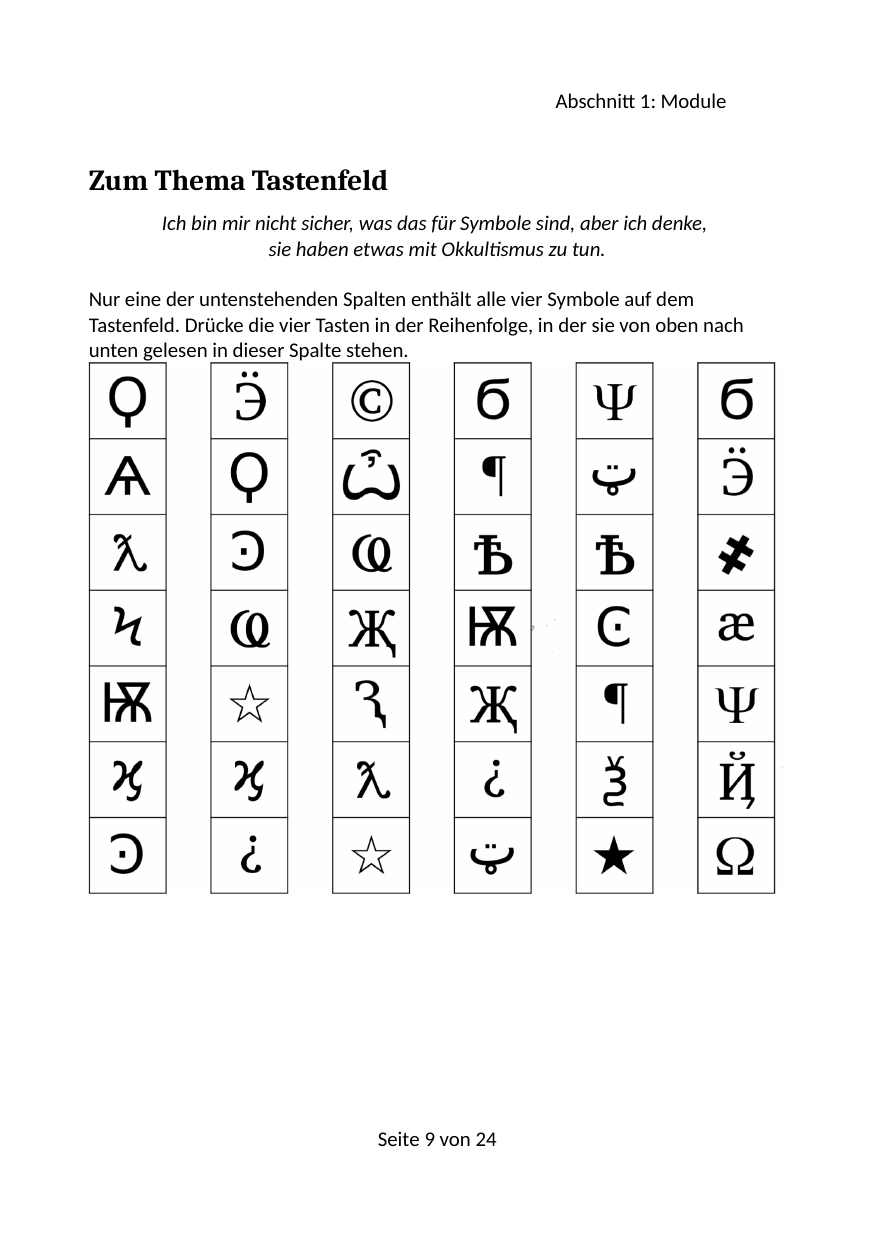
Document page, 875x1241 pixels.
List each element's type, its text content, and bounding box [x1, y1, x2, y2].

text Nur eine der untenstehenden Spalten enthält alle vier Symbole auf dem Tastenfeld. Drücke die vier Tasten in der Reihenfolge, in der sie von oben nach unten gelesen in dieser Spalte stehen. [88, 261, 786, 362]
subtitle Zum Thema Tastenfeld [88, 164, 786, 198]
text Ich bin mir nicht sicher, was das für Symbole sind, aber ich denke, sie haben etwas mit Okkultismus zu tun. [88, 210, 786, 261]
picture [88, 362, 786, 894]
